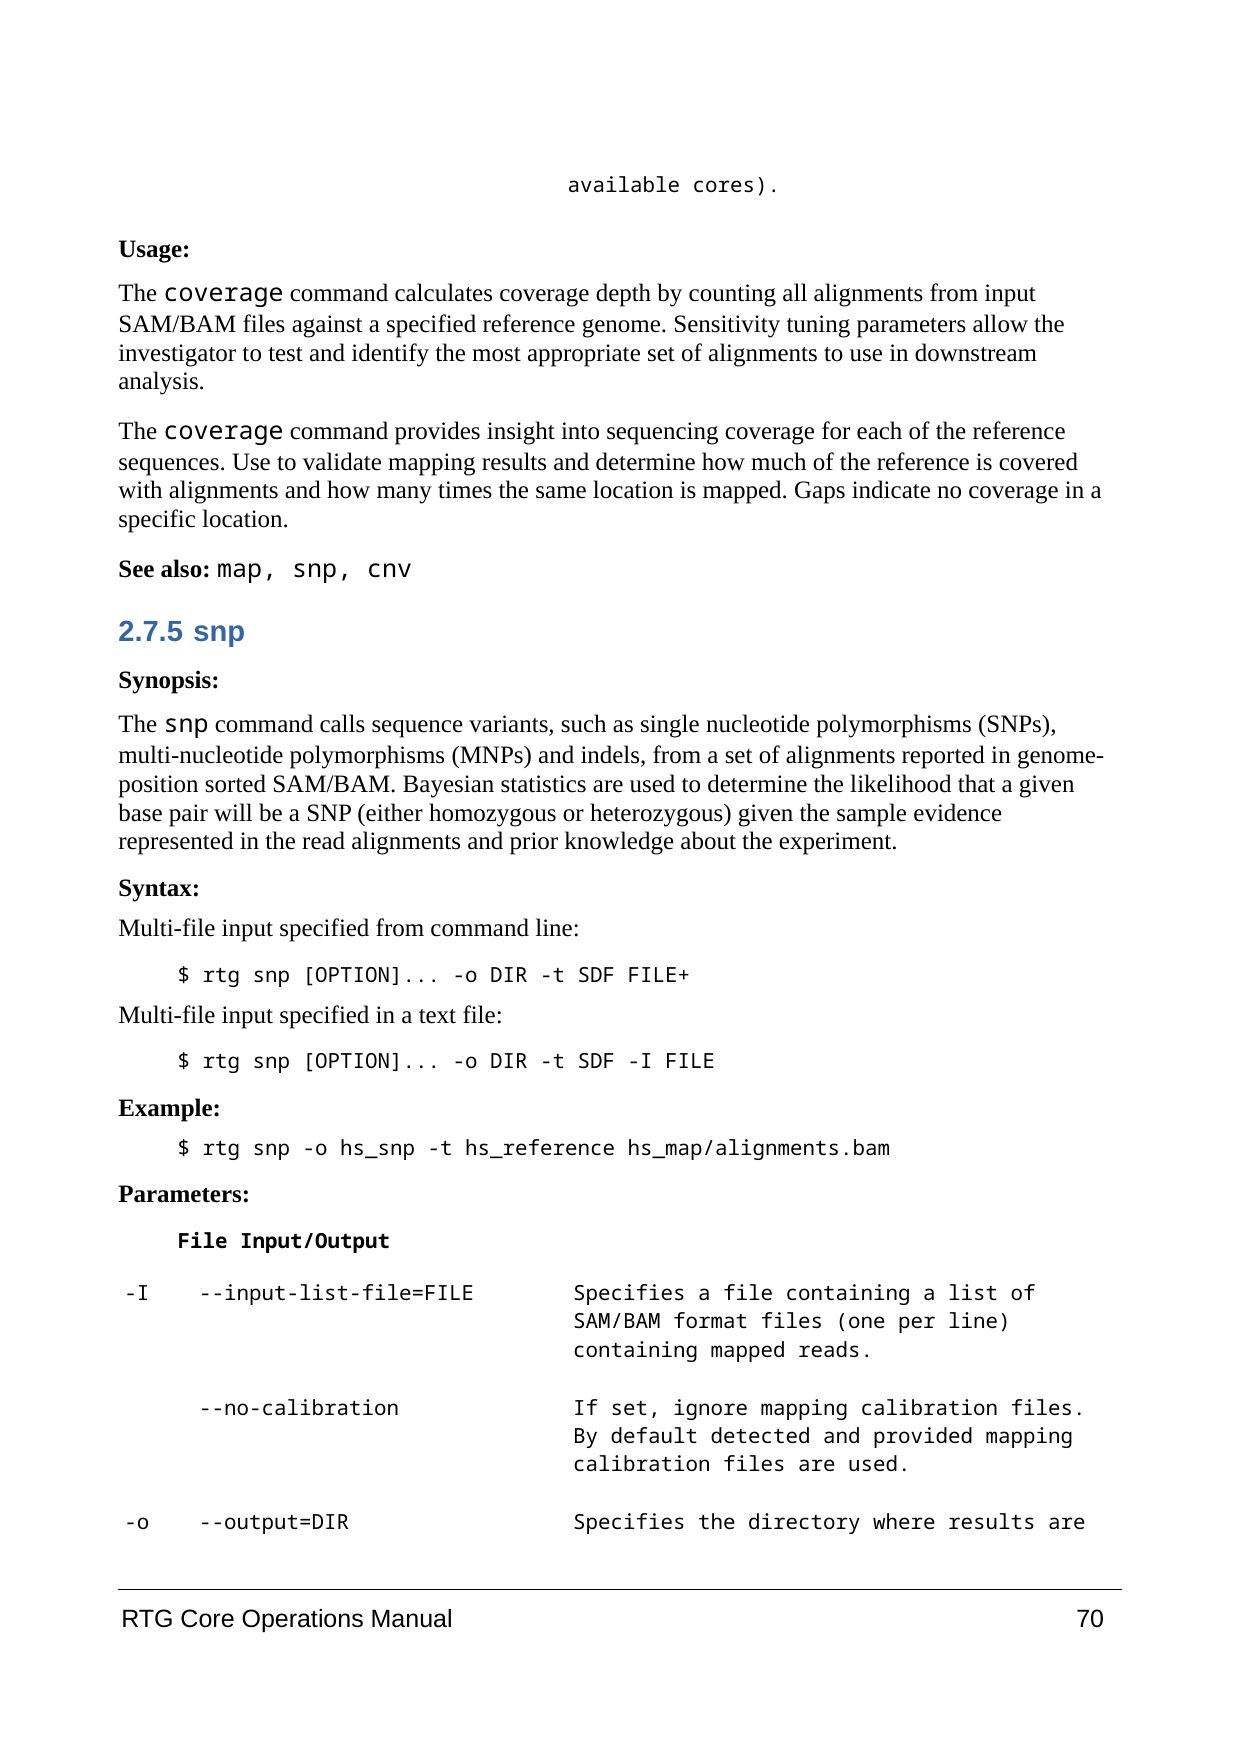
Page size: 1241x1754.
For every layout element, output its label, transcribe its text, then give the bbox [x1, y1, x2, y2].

text The snp command calls sequence variants, such as single nucleotide polymorphisms (SNPs), multi-nucleotide polymorphisms (MNPs) and indels, from a set of alignments reported in genome-position sorted SAM/BAM. Bayesian statistics are used to determine the likelihood that a given base pair will be a SNP (either homozygous or heterozygous) given the sample evidence represented in the read alignments and prior knowledge about the experiment. [118, 706, 1122, 855]
text The coverage command provides insight into sequencing coverage for each of the reference sequences. Use to validate mapping results and determine how much of the reference is covered with alignments and how many times the same location is mapped. Gaps indicate no coverage in a specific location. [118, 413, 1122, 533]
table_cell [118, 1381, 193, 1496]
table_cell [193, 159, 561, 217]
subtitle Example: [118, 1093, 1122, 1121]
text Multi-file input specified in a text file: [118, 1000, 1122, 1029]
table_cell --no-calibration [193, 1381, 567, 1496]
table_cell [118, 159, 193, 217]
table_header Specifies a file containing a list of SAM/BAM format files (one per line) containing mapped reads. [567, 1266, 1093, 1381]
table_header --input-list-file=FILE [193, 1266, 567, 1381]
text The coverage command calculates coverage depth by counting all alignments from input SAM/BAM files against a specified reference genome. Sensitivity tuning parameters allow the investigator to test and identify the most appropriate set of alignments to use in downstream analysis. [118, 275, 1122, 395]
text $ rtg snp [OPTION]... -o DIR -t SDF FILE+ [177, 960, 1122, 988]
subtitle snp [118, 614, 1122, 648]
table_header -I [118, 1266, 193, 1381]
table_cell -o [118, 1496, 193, 1553]
table_cell --output=DIR [193, 1496, 567, 1553]
text $ rtg snp [OPTION]... -o DIR -t SDF -I FILE [177, 1047, 1122, 1075]
text See also: map, snp, cnv [118, 551, 1122, 585]
text Multi-file input specified from command line: [118, 913, 1122, 942]
table_cell available cores). [561, 159, 1093, 217]
table_cell Specifies the directory where results are [567, 1496, 1093, 1553]
text File Input/Output [177, 1226, 1122, 1254]
subtitle Syntax: [118, 873, 1122, 902]
subtitle Parameters: [118, 1179, 1122, 1208]
table_cell If set, ignore mapping calibration files. By default detected and provided mapping calibration files are used. [567, 1381, 1093, 1496]
text $ rtg snp -o hs_snp -t hs_reference hs_map/alignments.bam [177, 1133, 1122, 1162]
subtitle Synopsis: [118, 666, 1122, 694]
subtitle Usage: [118, 234, 1122, 263]
